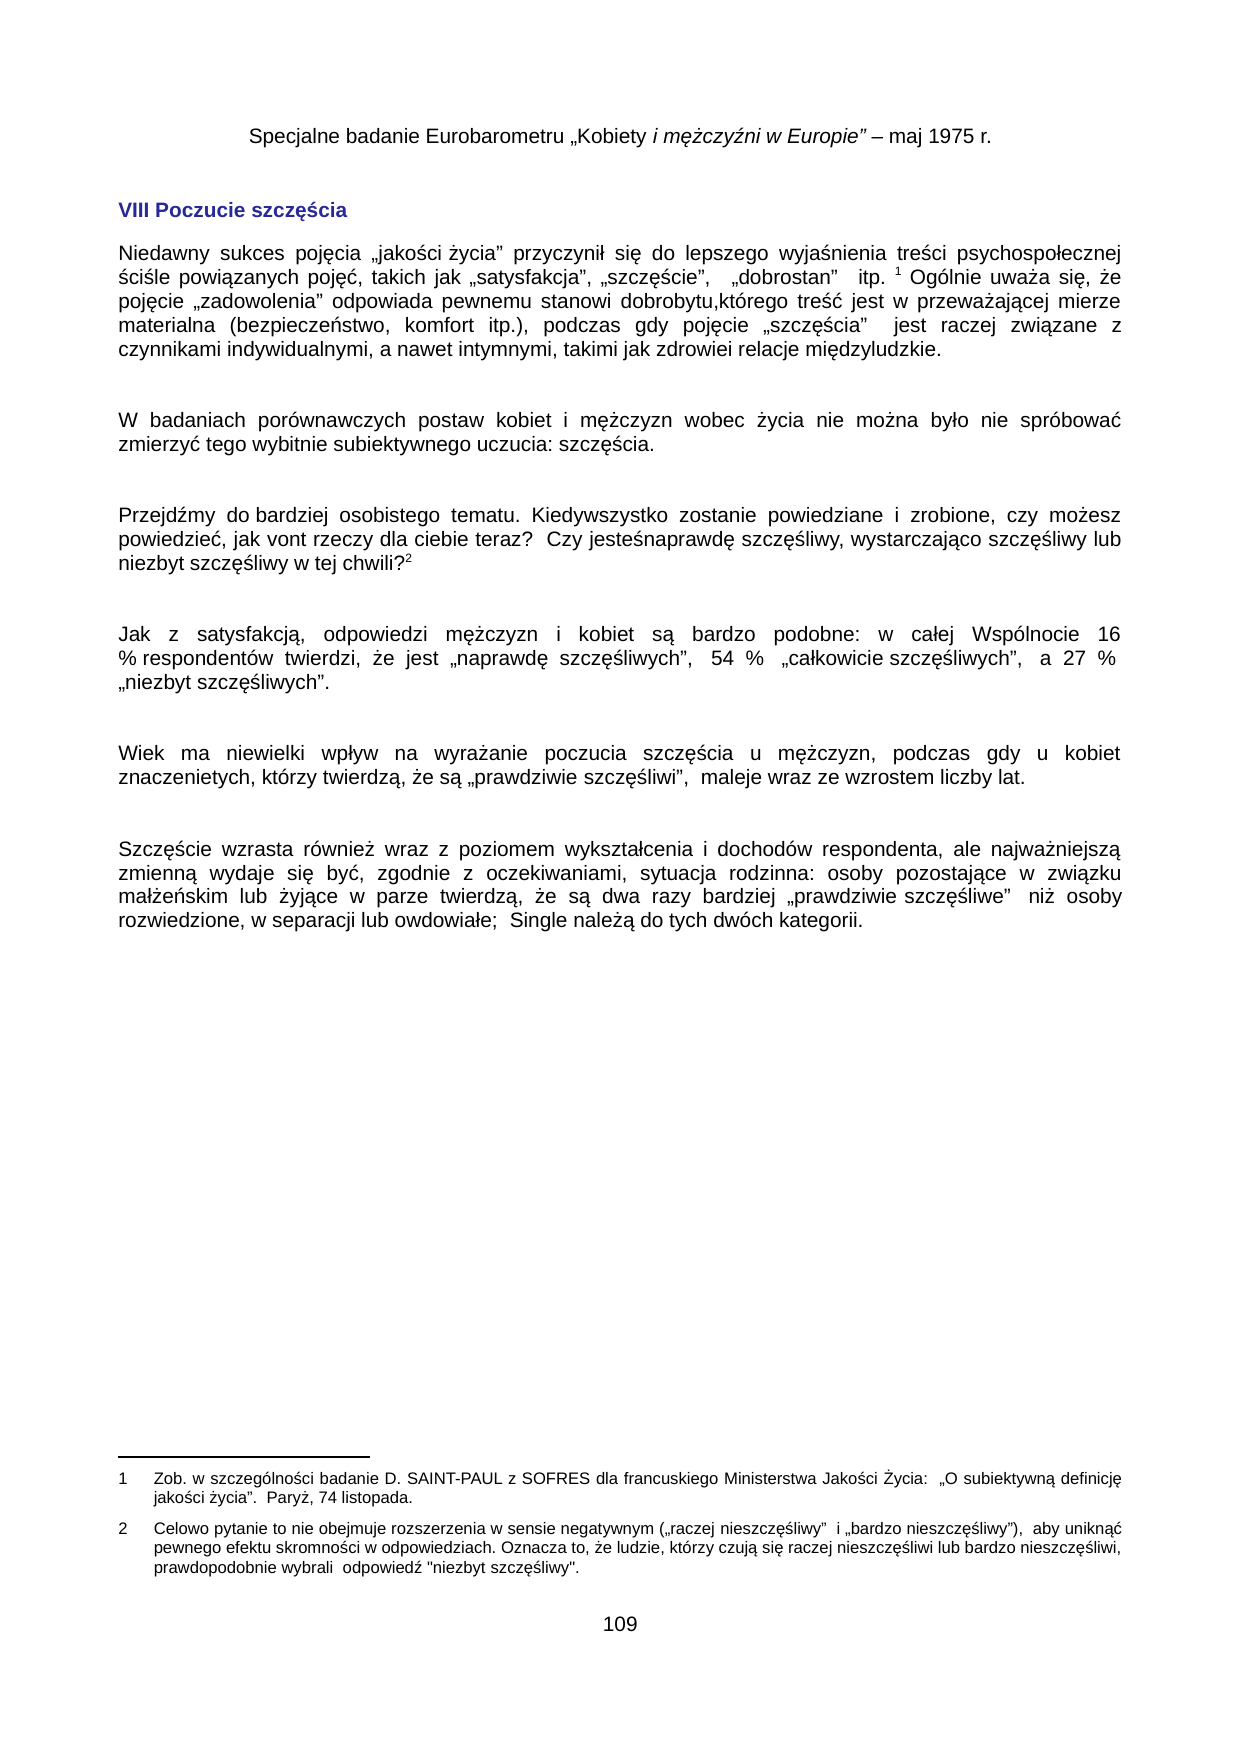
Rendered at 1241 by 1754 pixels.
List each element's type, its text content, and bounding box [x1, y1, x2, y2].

text Celowo pytanie to nie obejmuje rozszerzenia w sensie negatywnym („raczej nieszczęśliwy” i „bardzo nieszczęśliwy”), aby uniknąć pewnego efektu skromności w odpowiedziach. Oznacza to, że ludzie, którzy czują się raczej nieszczęśliwi lub bardzo nieszczęśliwi, prawdopodobnie wybrali odpowiedź "niezbyt szczęśliwy". [118, 1519, 1122, 1577]
text Zob. w szczególności badanie D. SAINT-PAUL z SOFRES dla francuskiego Ministerstwa Jakości Życia: „O subiektywną definicję jakości życia”. Paryż, 74 listopada. [118, 1469, 1122, 1507]
text Przejdźmy do bardziej osobistego tematu. Kiedywszystko zostanie powiedziane i zrobione, czy możesz powiedzieć, jak vont rzeczy dla ciebie teraz? Czy jesteśnaprawdę szczęśliwy, wystarczająco szczęśliwy lub niezbyt szczęśliwy w tej chwili? [118, 503, 1122, 575]
text W badaniach porównawczych postaw kobiet i mężczyzn wobec życia nie można było nie spróbować zmierzyć tego wybitnie subiektywnego uczucia: szczęścia. [118, 408, 1122, 456]
text Wiek ma niewielki wpływ na wyrażanie poczucia szczęścia u mężczyzn, podczas gdy u kobiet znaczenietych, którzy twierdzą, że są „prawdziwie szczęśliwi”, maleje wraz ze wzrostem liczby lat. [118, 741, 1122, 789]
text Niedawny sukces pojęcia „jakości życia” przyczynił się do lepszego wyjaśnienia treści psychospołecznej ściśle powiązanych pojęć, takich jak „satysfakcja”, „szczęście”, „dobrostan” itp. Ogólnie uważa się, że pojęcie „zadowolenia” odpowiada pewnemu stanowi dobrobytu,którego treść jest w przeważającej mierze materialna (bezpieczeństwo, komfort itp.), podczas gdy pojęcie „szczęścia” jest raczej związane z czynnikami indywidualnymi, a nawet intymnymi, takimi jak zdrowiei relacje międzyludzkie. [118, 241, 1122, 360]
text Szczęście wzrasta również wraz z poziomem wykształcenia i dochodów respondenta, ale najważniejszą zmienną wydaje się być, zgodnie z oczekiwaniami, sytuacja rodzinna: osoby pozostające w związku małżeńskim lub żyjące w parze twierdzą, że są dwa razy bardziej „prawdziwie szczęśliwe” niż osoby rozwiedzione, w separacji lub owdowiałe; Single należą do tych dwóch kategorii. [118, 836, 1122, 932]
text Jak z satysfakcją, odpowiedzi mężczyzn i kobiet są bardzo podobne: w całej Wspólnocie 16 % respondentów twierdzi, że jest „naprawdę szczęśliwych”, 54 % „całkowicie szczęśliwych”, a 27 % „niezbyt szczęśliwych”. [118, 622, 1122, 694]
subtitle VIII Poczucie szczęścia [118, 198, 1122, 222]
